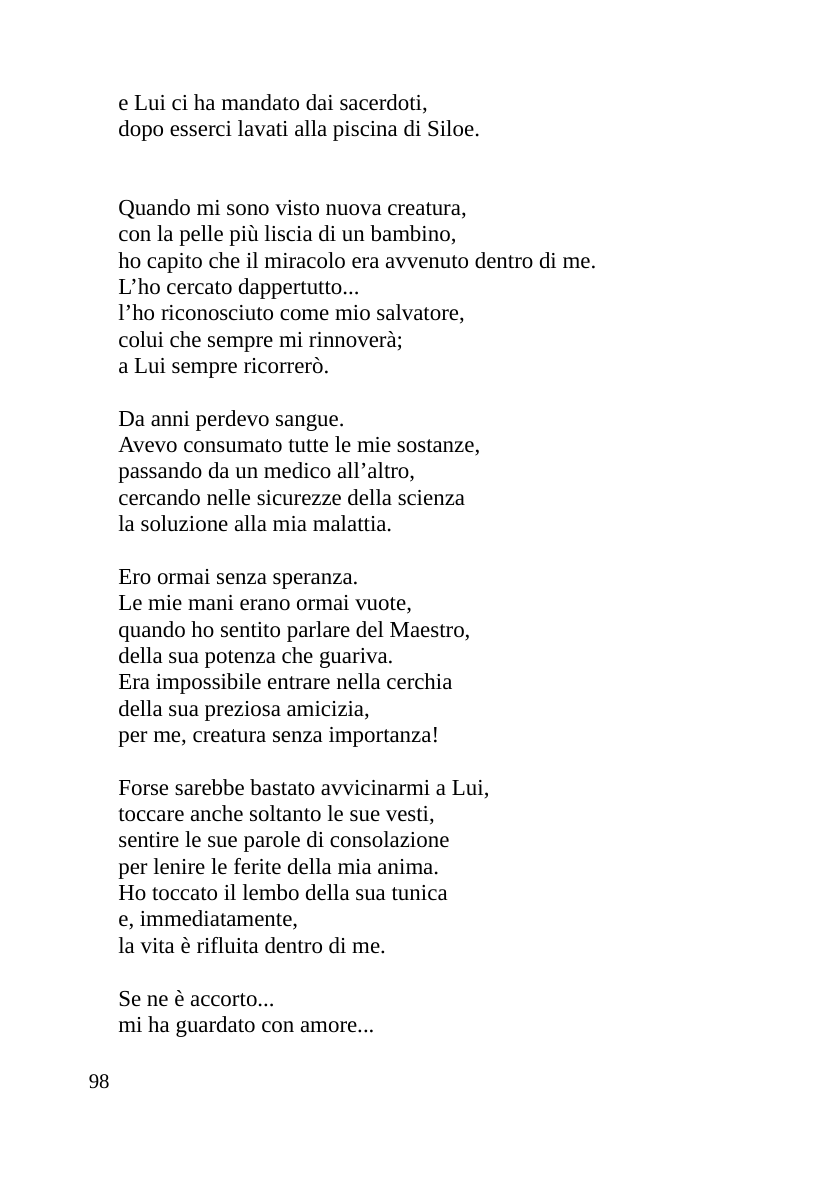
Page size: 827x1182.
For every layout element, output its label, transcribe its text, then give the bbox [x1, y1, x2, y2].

text per me, creatura senza importanza! [88, 721, 738, 747]
text Ho toccato il lembo della sua tunica [88, 879, 738, 906]
text quando ho sentito parlare del Maestro, [88, 616, 738, 642]
text Avevo consumato tutte le mie sostanze, [88, 431, 738, 457]
text e, immediatamente, [88, 906, 738, 932]
text mi ha guardato con amore... [88, 1011, 738, 1037]
text L’ho cercato dappertutto... [88, 273, 738, 299]
text passando da un medico all’altro, [88, 457, 738, 484]
text ho capito che il miracolo era avvenuto dentro di me. [88, 247, 738, 273]
text toccare anche soltanto le sue vesti, [88, 800, 738, 826]
text Le mie mani erano ormai vuote, [88, 589, 738, 616]
text Forse sarebbe bastato avvicinarmi a Lui, [88, 774, 738, 800]
text Era impossibile entrare nella cerchia [88, 668, 738, 695]
text la soluzione alla mia malattia. [88, 510, 738, 537]
text sentire le sue parole di consolazione [88, 826, 738, 853]
text la vita è rifluita dentro di me. [88, 932, 738, 958]
text della sua preziosa amicizia, [88, 695, 738, 721]
text Da anni perdevo sangue. [88, 405, 738, 431]
text Se ne è accorto... [88, 984, 738, 1011]
text l’ho riconosciuto come mio salvatore, [88, 299, 738, 326]
text a Lui sempre ricorrerò. [88, 352, 738, 378]
text per lenire le ferite della mia anima. [88, 853, 738, 879]
text dopo esserci lavati alla piscina di Siloe. [88, 115, 738, 141]
text colui che sempre mi rinnoverà; [88, 326, 738, 352]
text cercando nelle sicurezze della scienza [88, 484, 738, 510]
text Quando mi sono visto nuova creatura, [88, 194, 738, 220]
text Ero ormai senza speranza. [88, 563, 738, 589]
text della sua potenza che guariva. [88, 642, 738, 668]
text e Lui ci ha mandato dai sacerdoti, [88, 88, 738, 115]
text con la pelle più liscia di un bambino, [88, 220, 738, 247]
